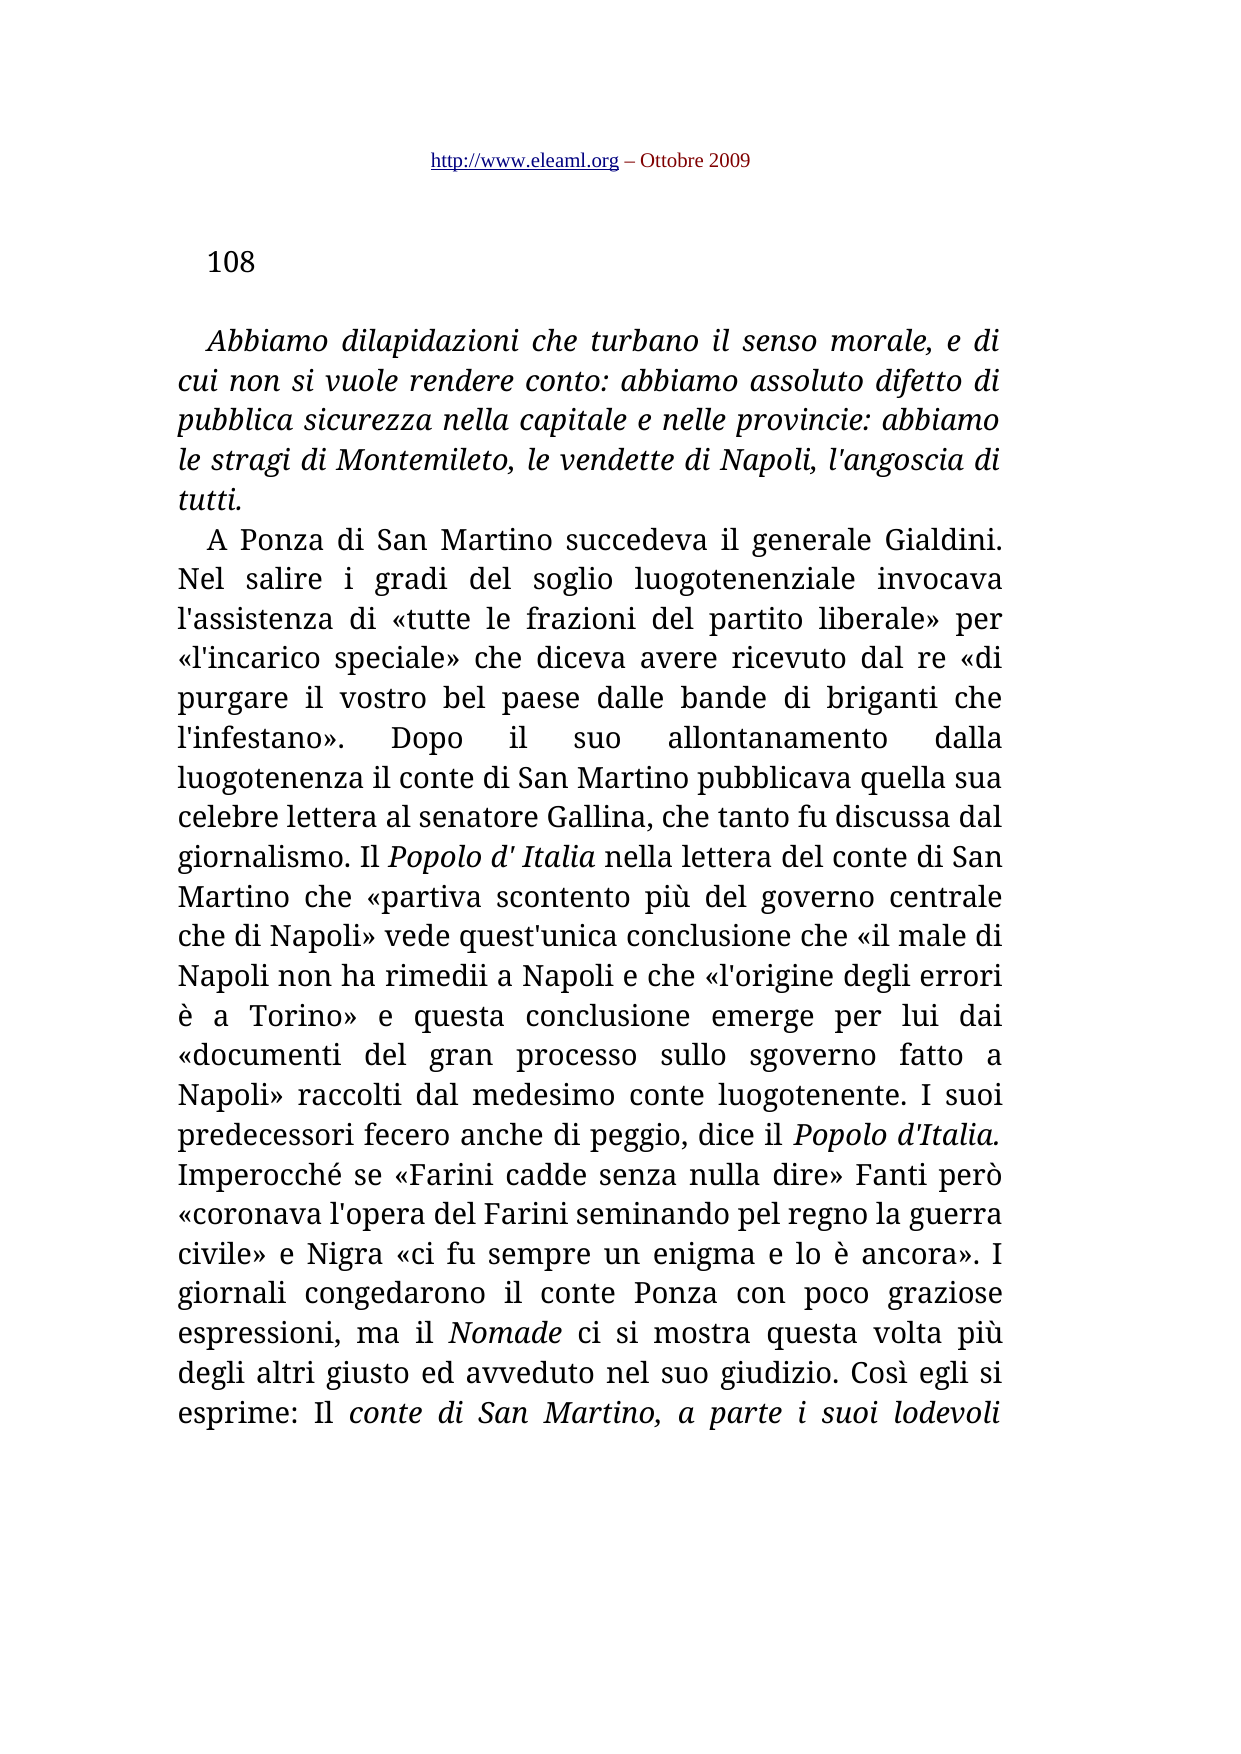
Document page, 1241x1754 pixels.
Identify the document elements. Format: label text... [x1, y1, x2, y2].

text A Ponza di San Martino succedeva il generale Gialdini. Nel salire i gradi del soglio luogotenenziale invocava l'assistenza di «tutte le frazioni del partito liberale» per «l'incarico speciale» che diceva avere ricevuto dal re «di purgare il vostro bel paese dalle bande di briganti che l'infestano». Dopo il suo allontanamento dalla luogotenenza il conte di San Martino pubblicava quella sua celebre lettera al senatore Gallina, che tanto fu discussa dal giornalismo. Il Popolo d' Italia nella lettera del conte di San Martino che «partiva scontento più del governo centrale che di Napoli» vede quest'unica conclusione che «il male di Napoli non ha rimedii a Napoli e che «l'origine degli errori è a Torino» e questa conclusione emerge per lui dai «documenti del gran processo sullo sgoverno fatto a Napoli» raccolti dal medesimo conte luogotenente. I suoi predecessori fecero anche di peggio, dice il Popolo d'Italia. Imperocché se «Farini cadde senza nulla dire» Fanti però «coronava l'opera del Farini seminando pel regno la guerra civile» e Nigra «ci fu sempre un enigma e lo è ancora». I giornali congedarono il conte Ponza con poco graziose espressioni, ma il Nomade ci si mostra questa volta più degli altri giusto ed avveduto nel suo giudizio. Così egli si esprime: Il conte di San Martino, a parte i suoi lodevoli [177, 519, 1004, 1432]
text Abbiamo dilapidazioni che turbano il senso morale, e di cui non si vuole rendere conto: abbiamo assoluto difetto di pubblica sicurezza nella capitale e nelle provincie: abbiamo le stragi di Montemileto, le vendette di Napoli, l'angoscia di tutti. [177, 320, 1004, 519]
text 108 [177, 241, 1004, 281]
